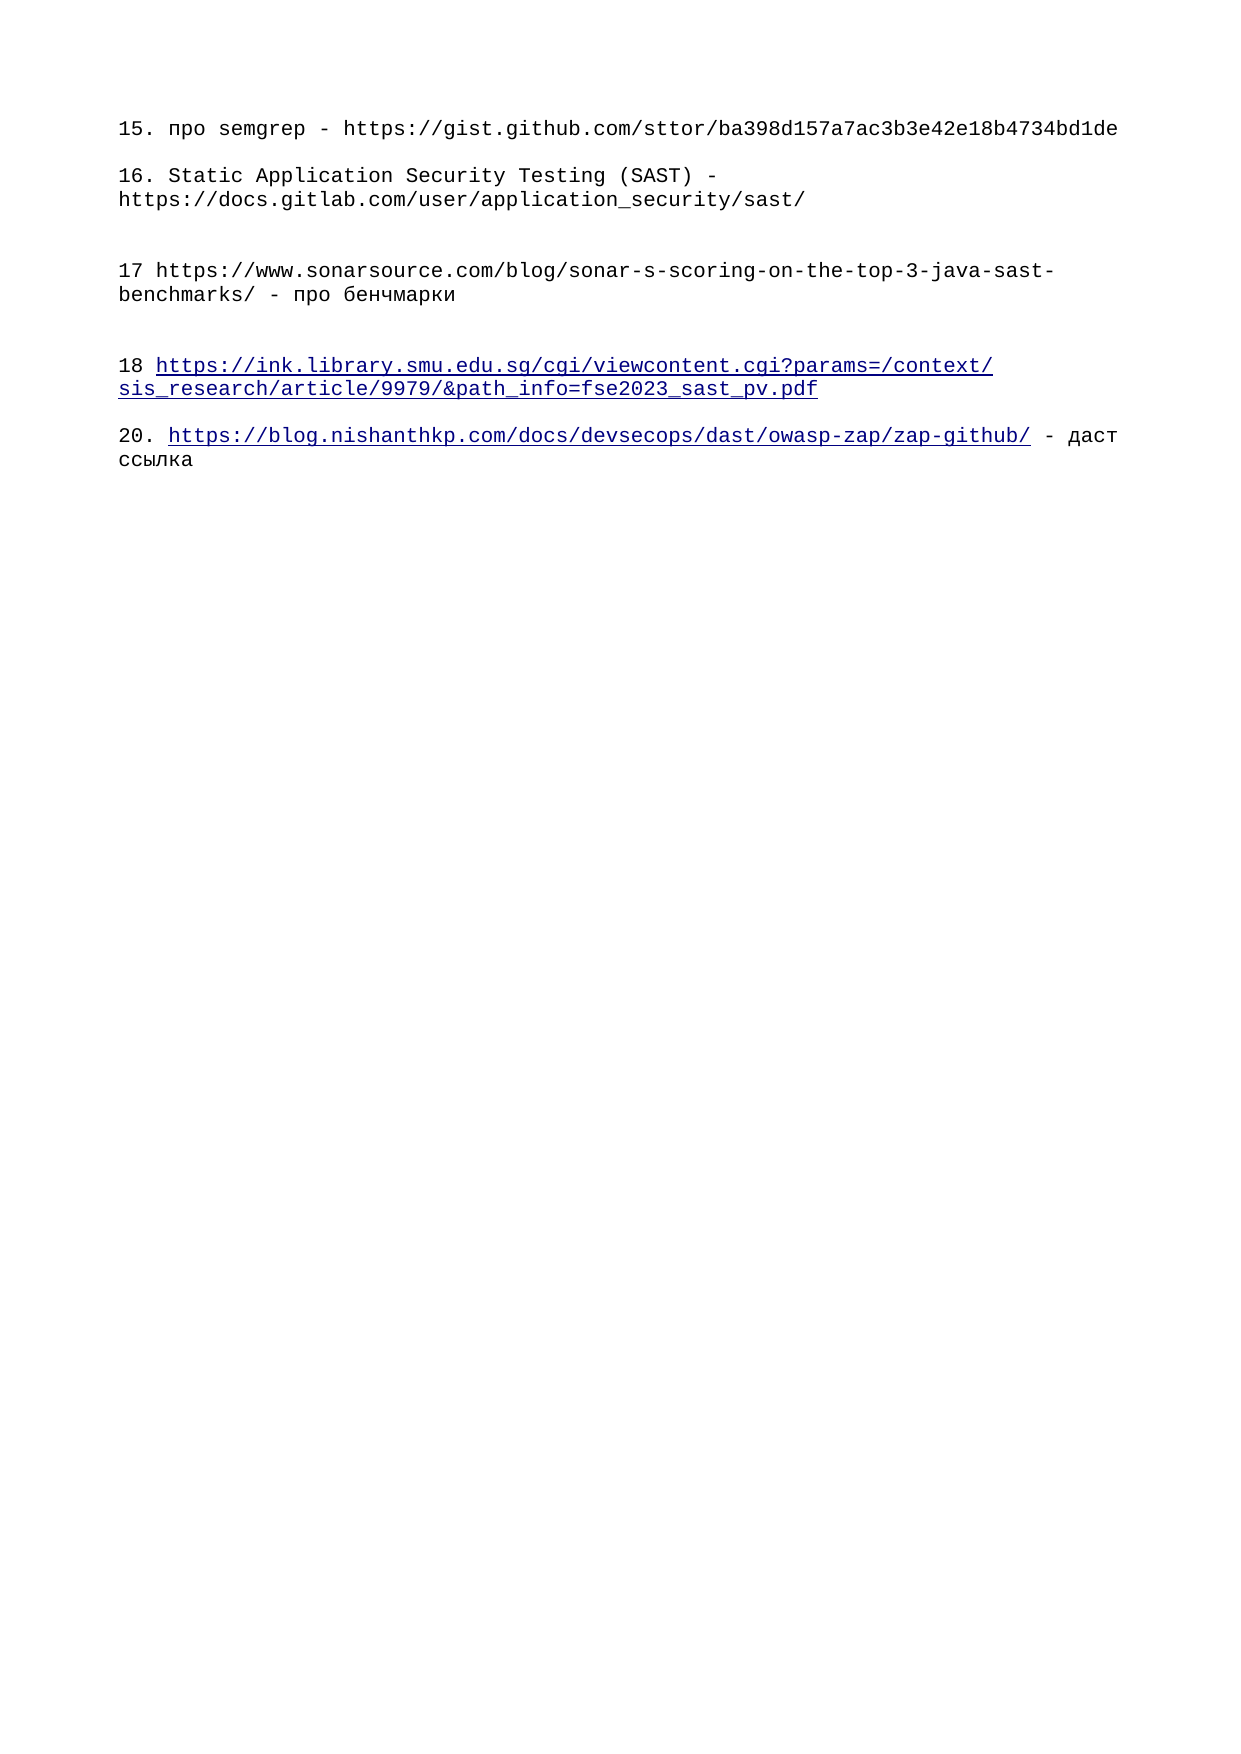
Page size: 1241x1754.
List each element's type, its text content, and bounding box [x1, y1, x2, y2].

text 17 https://www.sonarsource.com/blog/sonar-s-scoring-on-the-top-3-java-sast-benchmarks/ - про бенчмарки [118, 260, 1122, 307]
text 16. Static Application Security Testing (SAST) - https://docs.gitlab.com/user/application_security/sast/ [118, 165, 1122, 213]
text 15. про semgrep - https://gist.github.com/sttor/ba398d157a7ac3b3e42e18b4734bd1de [118, 118, 1122, 142]
text 18 https://ink.library.smu.edu.sg/cgi/viewcontent.cgi?params=/context/sis_research/article/9979/&path_info=fse2023_sast_pv.pdf [118, 354, 1122, 402]
text 20. https://blog.nishanthkp.com/docs/devsecops/dast/owasp-zap/zap-github/ - даст ссылка [118, 426, 1122, 473]
